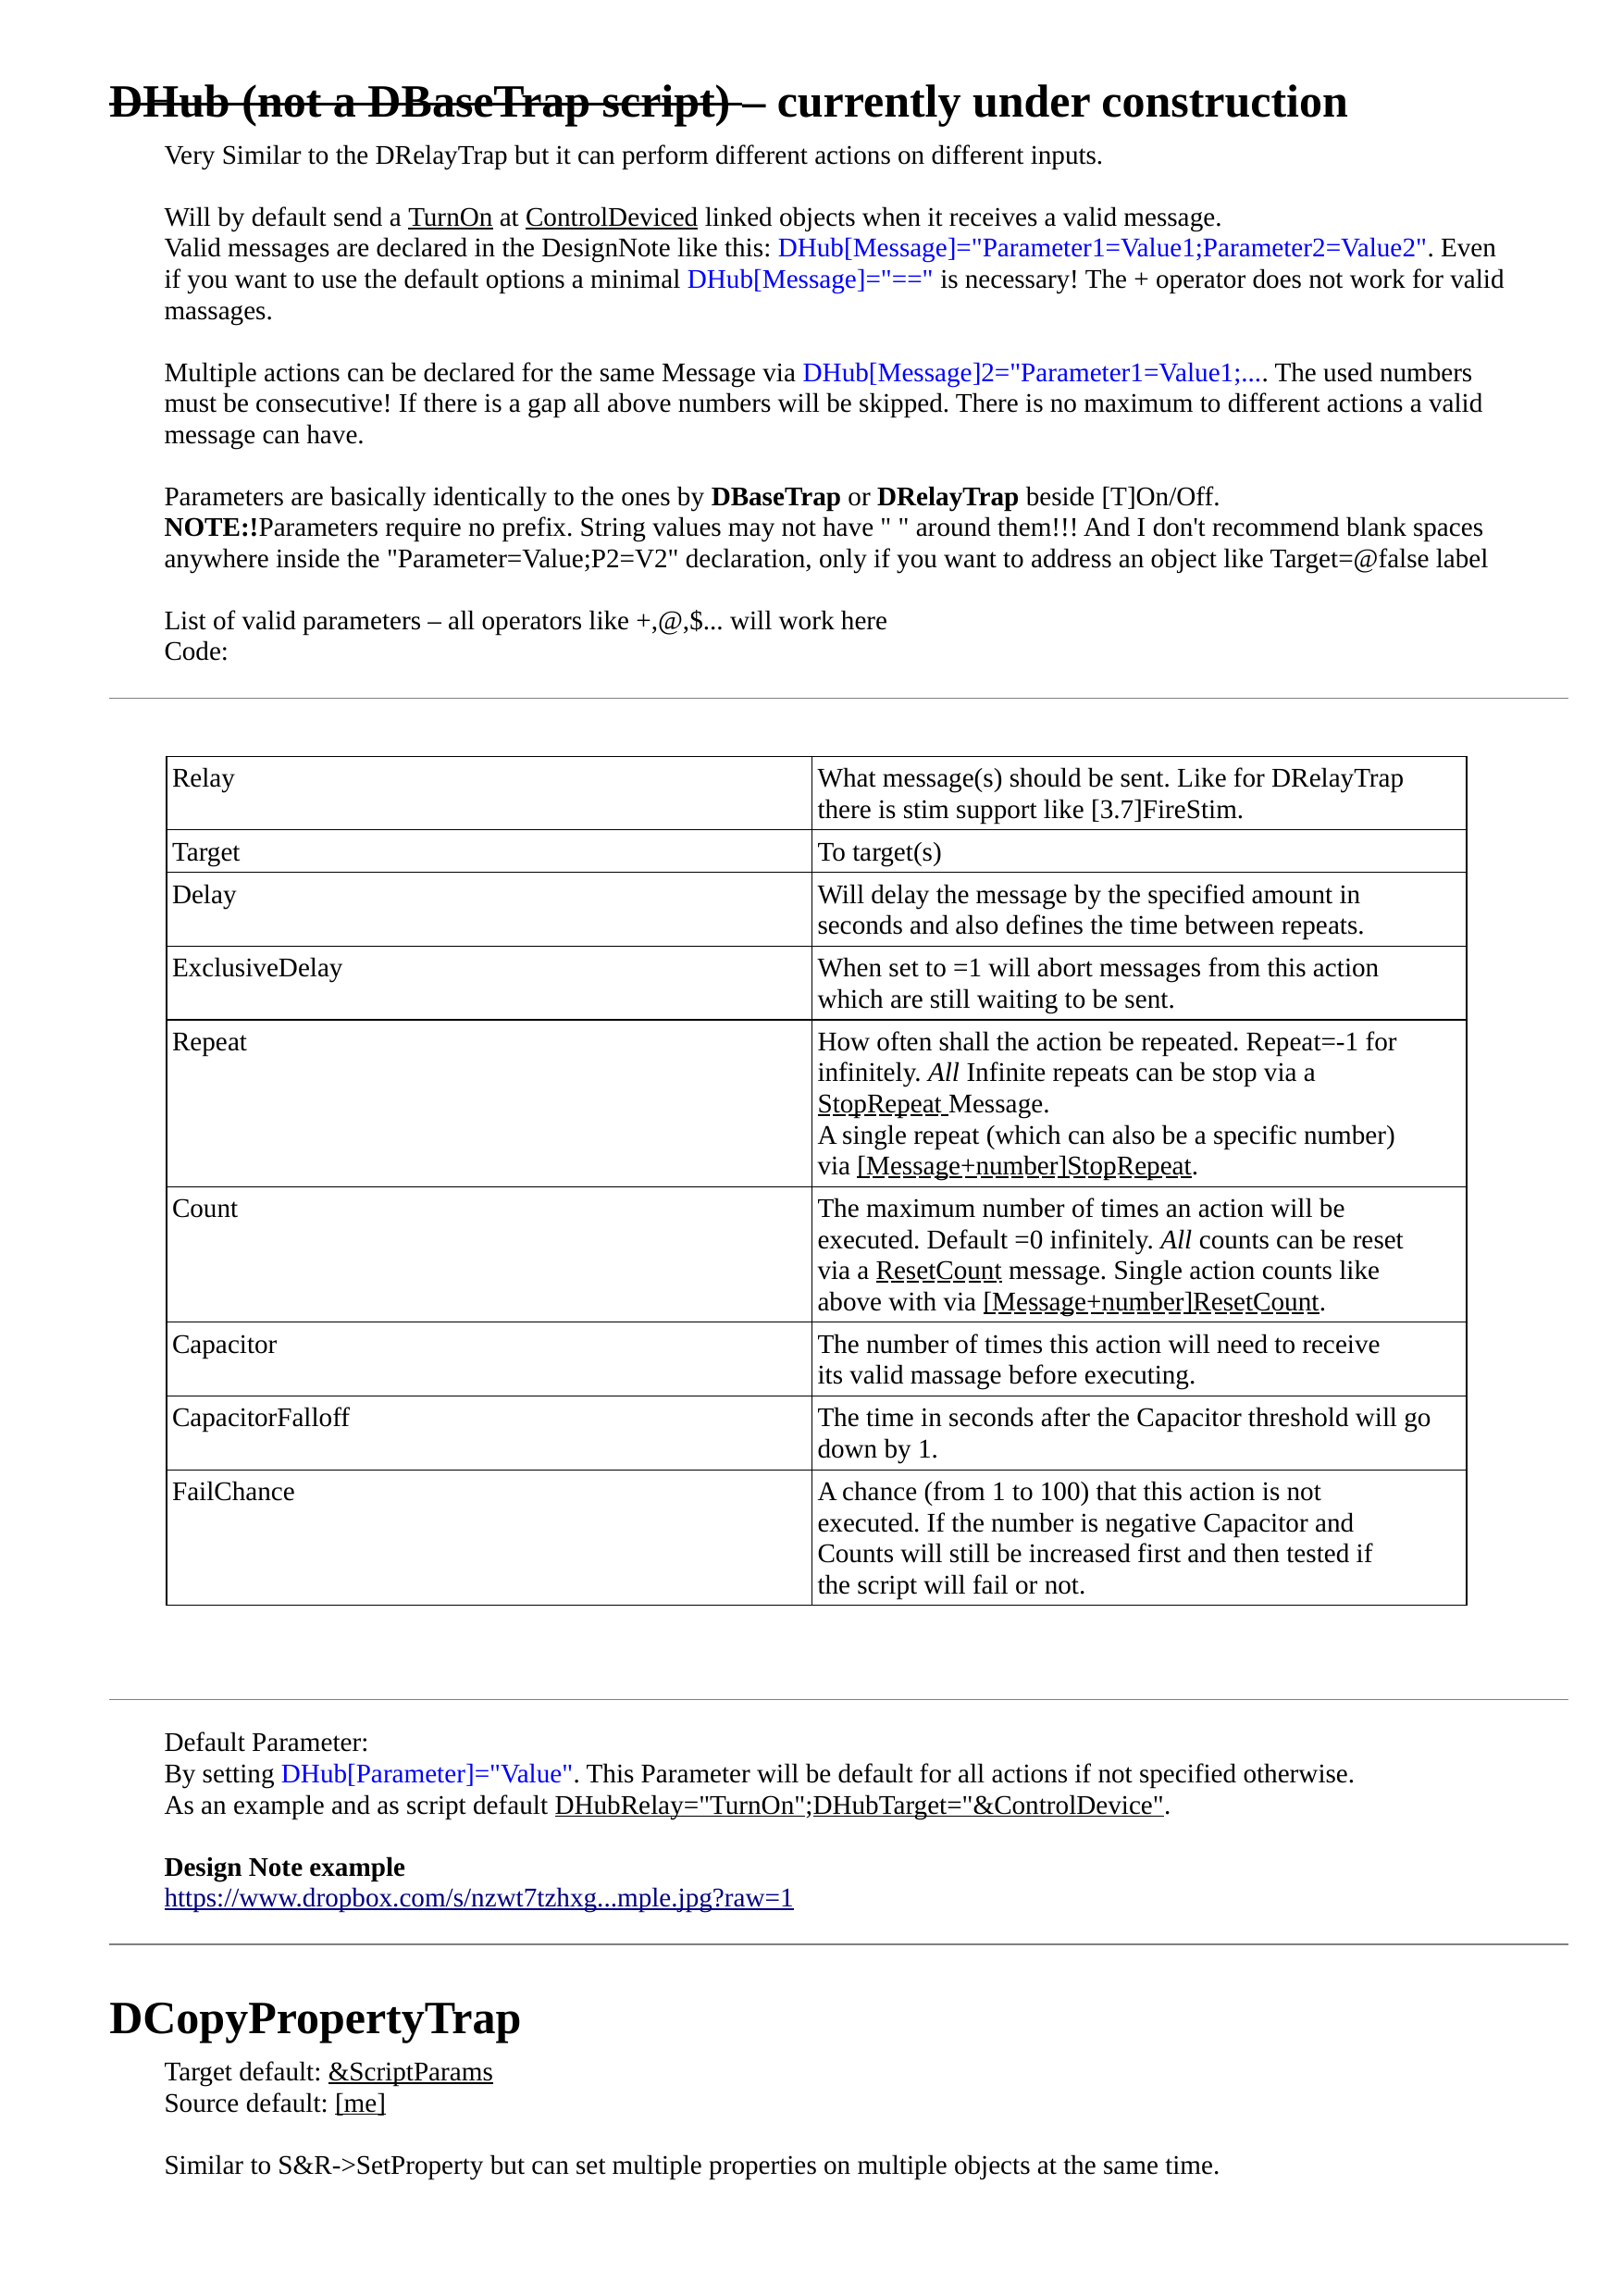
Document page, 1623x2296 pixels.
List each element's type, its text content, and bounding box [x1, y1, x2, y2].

table_cell Repeat [167, 1021, 811, 1186]
table_cell Count [167, 1187, 811, 1322]
subtitle DCopyPropertyTrap [109, 1991, 1568, 2044]
table_cell The time in seconds after the Capacitor threshold will go down by 1. [812, 1396, 1466, 1469]
table_cell Will delay the message by the specified amount in seconds and also defines the time between repeats. [812, 873, 1466, 946]
text Valid messages are declared in the DesignNote like this: DHub[Message]="Parameter1=Value1;Parameter2=Value2". Even if you want to use the default options a minimal DHub[Message]="==" is necessary! The + operator does not work for valid massages. [164, 232, 1514, 356]
table_cell CapacitorFalloff [167, 1396, 811, 1469]
table_cell Target [167, 830, 811, 872]
table_cell Capacitor [167, 1322, 811, 1396]
text Default Parameter: By setting DHub[Parameter]="Value". This Parameter will be default for all actions if not specified otherwise. As an example and as script default DHubRelay="TurnOn";DHubTarget="&ControlDevice". Design Note example https://www.dropbox.com/s/nzwt7tzhxg...mple.jpg?raw=1 [164, 1727, 1514, 1913]
text Code: [164, 636, 1514, 666]
text Will by default send a TurnOn at ControlDeviced linked objects when it receives a valid message. [164, 201, 1514, 232]
text Multiple actions can be declared for the same Message via DHub[Message]2="Parameter1=Value1;.... The used numbers must be consecutive! If there is a gap all above numbers will be skipped. There is no maximum to different actions a valid message can have. Parameters are basically identically to the ones by DBaseTrap or DRelayTrap beside [T]On/Off. NOTE:!Parameters require no prefix. String values may not have " " around them!!! And I don't recommend blank spaces anywhere inside the "Parameter=Value;P2=V2" declaration, only if you want to address an object like Target=@false label List of valid parameters – all operators like +,@,$... will work here [164, 356, 1514, 636]
text Very Similar to the DRelayTrap but it can perform different actions on different inputs. [164, 139, 1514, 201]
subtitle DHub (not a DBaseTrap script) – currently under construction [109, 74, 1568, 127]
table_cell The maximum number of times an action will be executed. Default =0 infinitely. All counts can be reset via a ResetCount message. Single action counts like above with via [Message+number]ResetCount. [812, 1187, 1466, 1322]
table_cell When set to =1 will abort messages from this action which are still waiting to be sent. [812, 947, 1466, 1019]
table_header What message(s) should be sent. Like for DRelayTrap there is stim support like [3.7]FireStim. [812, 757, 1466, 829]
table_cell FailChance [167, 1471, 811, 1605]
table_cell ExclusiveDelay [167, 947, 811, 1019]
table_cell Delay [167, 873, 811, 946]
table_cell How often shall the action be repeated. Repeat=-1 for infinitely. All Infinite repeats can be stop via a StopRepeat Message. A single repeat (which can also be a specific number) via [Message+number]StopRepeat. [812, 1021, 1466, 1186]
table_cell To target(s) [812, 830, 1466, 872]
table_cell The number of times this action will need to receive its valid massage before executing. [812, 1322, 1466, 1396]
text Target default: &ScriptParams Source default: [me] Similar to S&R->SetProperty but can set multiple properties on multiple objects at the same time. [164, 2055, 1514, 2211]
table_cell A chance (from 1 to 100) that this action is not executed. If the number is negative Capacitor and Counts will still be increased first and then tested if the script will fail or not. [812, 1471, 1466, 1605]
table_header Relay [167, 757, 811, 829]
